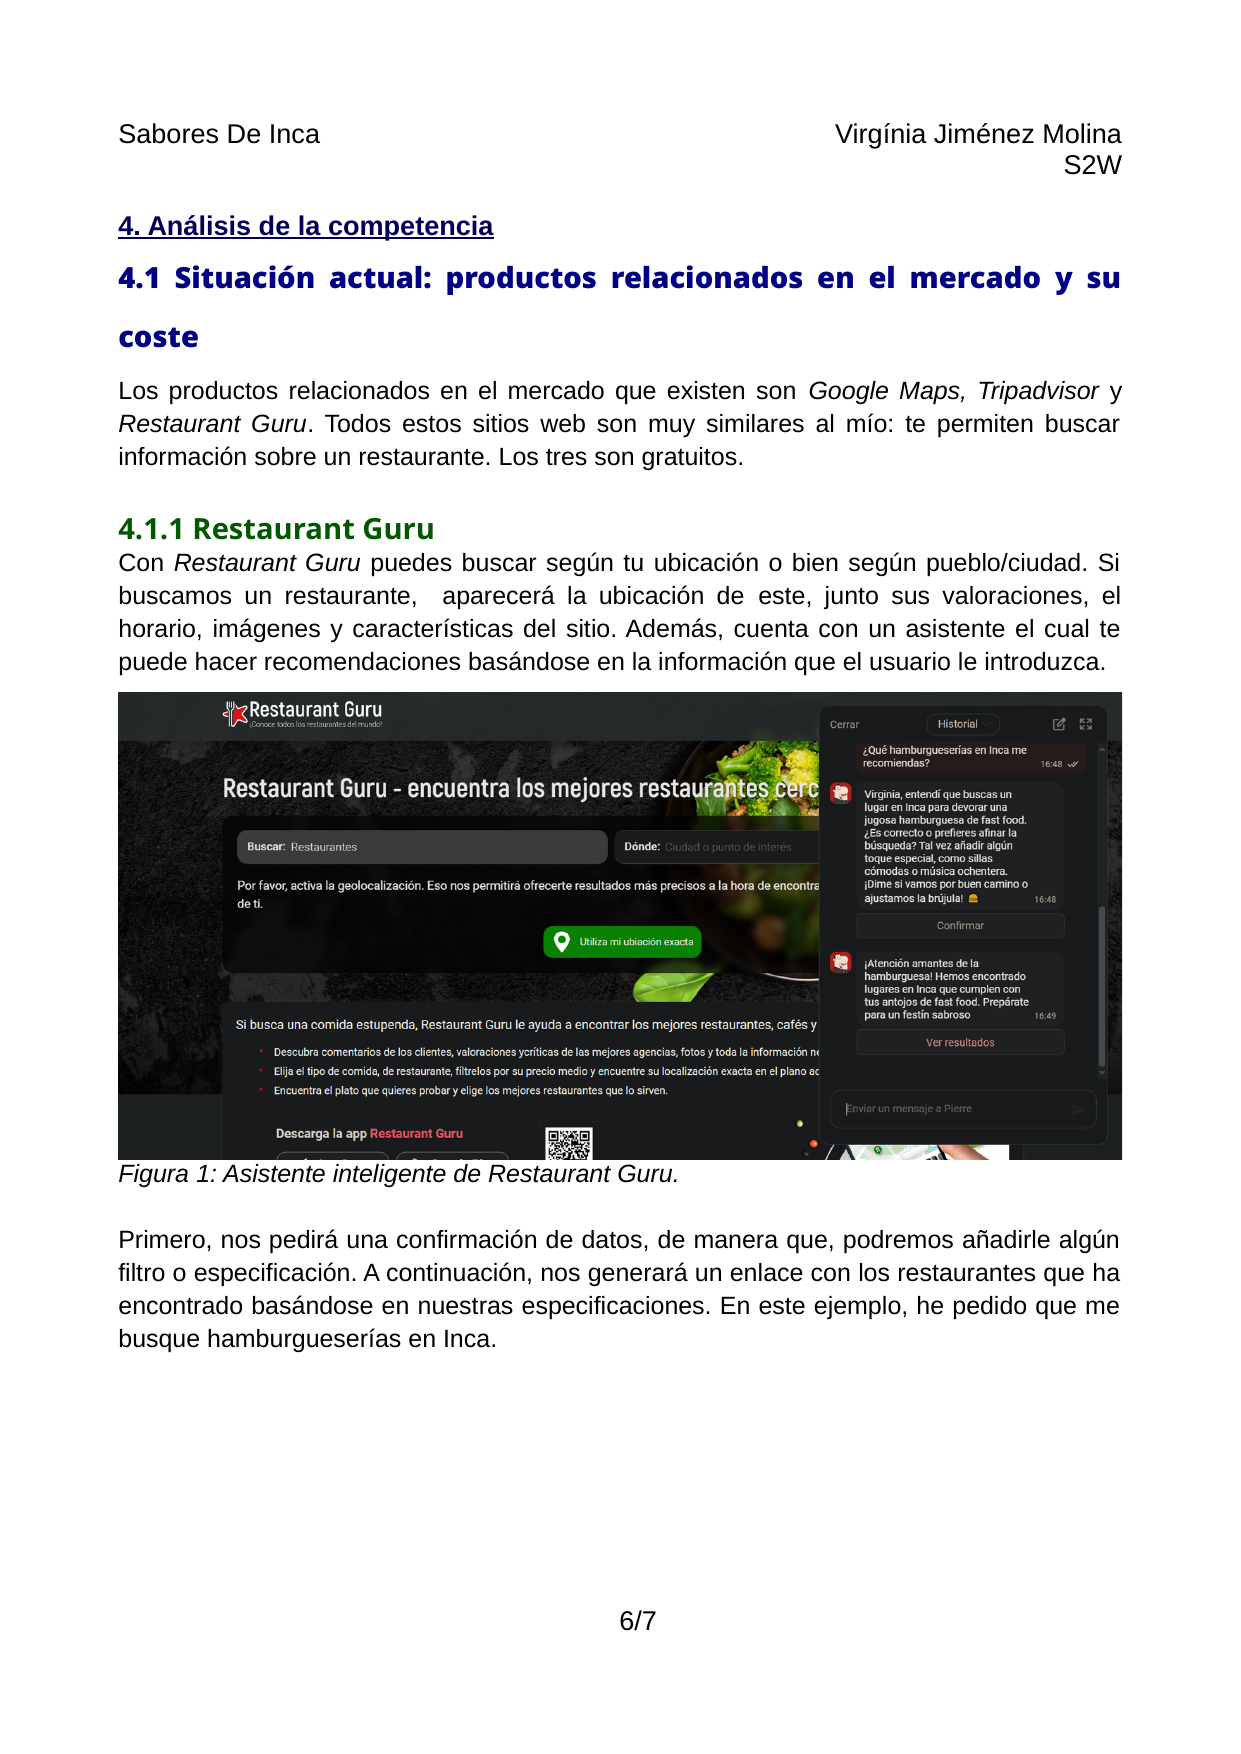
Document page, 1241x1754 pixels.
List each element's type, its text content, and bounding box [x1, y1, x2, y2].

text Primero, nos pedirá una confirmación de datos, de manera que, podremos añadirle algún filtro o especificación. A continuación, nos generará un enlace con los restaurantes que ha encontrado basándose en nuestras especificaciones. En este ejemplo, he pedido que me busque hamburgueserías en Inca. [118, 1225, 1122, 1353]
subtitle 4. Análisis de la competencia [118, 210, 1122, 241]
text Con Restaurant Guru puedes buscar según tu ubicación o bien según pueblo/ciudad. Si buscamos un restaurante, aparecerá la ubicación de este, junto sus valoraciones, el horario, imágenes y características del sitio. Además, cuenta con un asistente el cual te puede hacer recomendaciones basándose en la información que el usuario le introduzca. [118, 548, 1122, 676]
subtitle 4.1.1 Restaurant Guru [118, 508, 1122, 548]
text Figura 1: Asistente inteligente de Restaurant Guru. [118, 1160, 1122, 1188]
subtitle 4.1 Situación actual: productos relacionados en el mercado y su coste [118, 257, 1122, 356]
text Los productos relacionados en el mercado que existen son Google Maps, Tripadvisor y Restaurant Guru. Todos estos sitios web son muy similares al mío: te permiten buscar información sobre un restaurante. Los tres son gratuitos. [118, 376, 1122, 471]
picture [118, 692, 1123, 1160]
